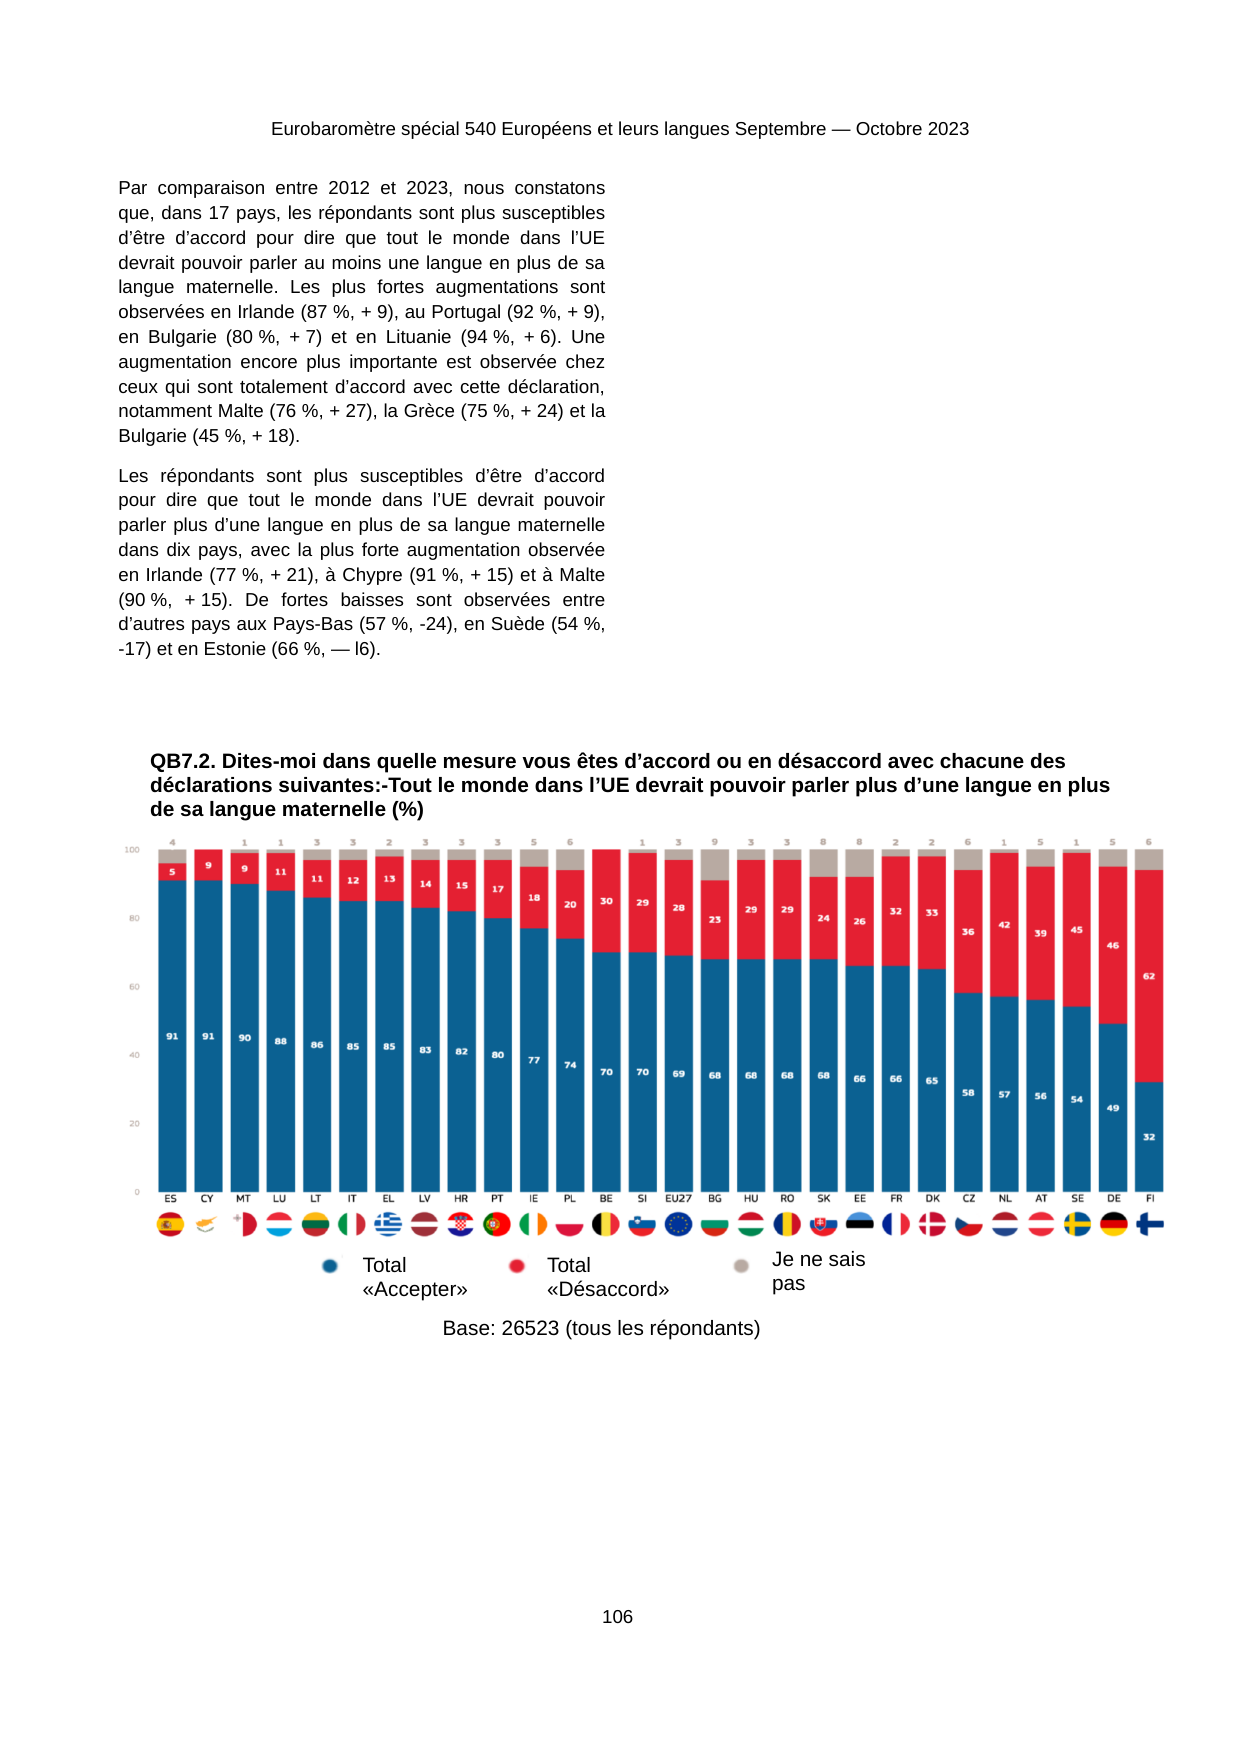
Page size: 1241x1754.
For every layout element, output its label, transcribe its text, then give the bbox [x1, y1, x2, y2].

picture [315, 1244, 752, 1283]
picture [118, 834, 1169, 1243]
text Les répondants sont plus susceptibles d’être d’accord pour dire que tout le monde dans l’UE devrait pouvoir parler plus d’une langue en plus de sa langue maternelle dans dix pays, avec la plus forte augmentation observée en Irlande (77 %, + 21), à Chypre (91 %, + 15) et à Malte (90 %, + 15). De fortes baisses sont observées entre d’autres pays aux Pays-Bas (57 %, -24), en Suède (54 %, -17) et en Estonie (66 %, — l6). [118, 464, 605, 659]
text Par comparaison entre 2012 et 2023, nous constatons que, dans 17 pays, les répondants sont plus susceptibles d’être d’accord pour dire que tout le monde dans l’UE devrait pouvoir parler au moins une langue en plus de sa langue maternelle. Les plus fortes augmentations sont observées en Irlande (87 %, + 9), au Portugal (92 %, + 9), en Bulgarie (80 %, + 7) et en Lituanie (94 %, + 6). Une augmentation encore plus importante est observée chez ceux qui sont totalement d’accord avec cette déclaration, notamment Malte (76 %, + 27), la Grèce (75 %, + 24) et la Bulgarie (45 %, + 18). [118, 177, 605, 447]
